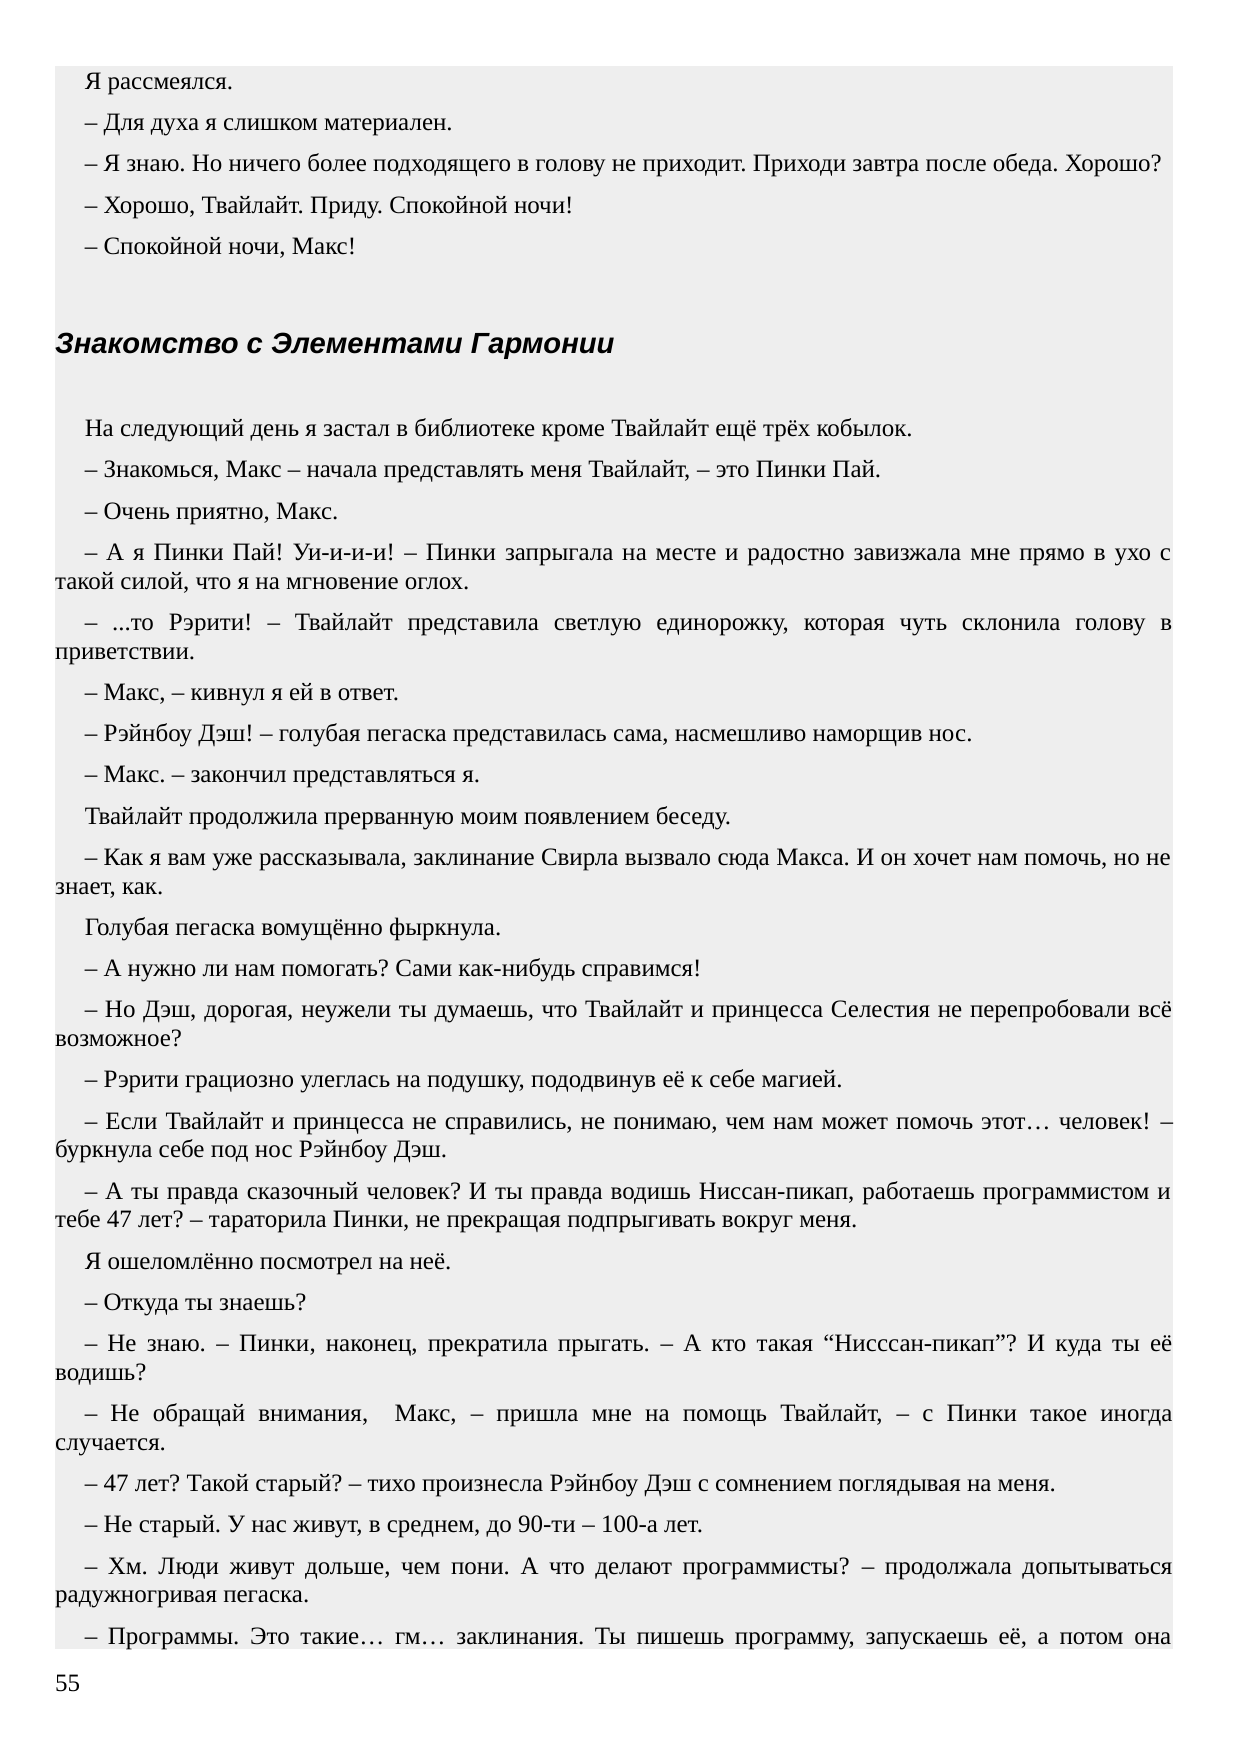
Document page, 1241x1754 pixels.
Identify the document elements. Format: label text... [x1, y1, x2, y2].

text – Я знаю. Но ничего более подходящего в голову не приходит. Приходи завтра после обеда. Хорошо? [55, 148, 1173, 177]
text – А ты правда сказочный человек? И ты правда водишь Ниссан-пикап, работаешь программистом и тебе 47 лет? – тараторила Пинки, не прекращая подпрыгивать вокруг меня. [55, 1176, 1173, 1233]
text – Программы. Это такие… гм… заклинания. Ты пишешь программу, запускаешь её, а потом она [55, 1621, 1173, 1649]
text Твайлайт продолжила прерванную моим появлением беседу. [55, 801, 1173, 829]
text – Макс, – кивнул я ей в ответ. [55, 677, 1173, 706]
text – Не знаю. – Пинки, наконец, прекратила прыгать. – А кто такая “Нисссан-пикап”? И куда ты её водишь? [55, 1328, 1173, 1386]
text – А я Пинки Пай! Уи-и-и-и! – Пинки запрыгала на месте и радостно завизжала мне прямо в ухо с такой силой, что я на мгновение оглох. [55, 537, 1173, 594]
text – Спокойной ночи, Макс! [55, 231, 1173, 260]
text – Знакомься, Макс – начала представлять меня Твайлайт, – это Пинки Пай. [55, 454, 1173, 483]
text – Макс. – закончил представляться я. [55, 759, 1173, 788]
text – Как я вам уже рассказывала, заклинание Свирла вызвало сюда Макса. И он хочет нам помочь, но не знает, как. [55, 842, 1173, 899]
text – Не старый. У нас живут, в среднем, до 90-ти – 100-а лет. [55, 1509, 1173, 1538]
text Голубая пегаска вомущённо фыркнула. [55, 912, 1173, 941]
text – А нужно ли нам помогать? Сами как-нибудь справимся! [55, 953, 1173, 982]
text – Если Твайлайт и принцесса не справились, не понимаю, чем нам может помочь этот… человек! – буркнула себе под нос Рэйнбоу Дэш. [55, 1106, 1173, 1163]
text – 47 лет? Такой старый? – тихо произнесла Рэйнбоу Дэш с сомнением поглядывая на меня. [55, 1468, 1173, 1497]
text Я ошеломлённо посмотрел на неё. [55, 1246, 1173, 1274]
text – Рэйнбоу Дэш! – голубая пегаска представилась сама, насмешливо наморщив нос. [55, 718, 1173, 747]
text – Но Дэш, дорогая, неужели ты думаешь, что Твайлайт и принцесса Селестия не перепробовали всё возможное? [55, 994, 1173, 1052]
text Я рассмеялся. [55, 66, 1173, 95]
text – Для духа я слишком материален. [55, 107, 1173, 136]
text – Хорошо, Твайлайт. Приду. Спокойной ночи! [55, 190, 1173, 218]
text – Хм. Люди живут дольше, чем пони. А что делают программисты? – продолжала допытываться радужногривая пегаска. [55, 1551, 1173, 1608]
text – Рэрити грациозно улеглась на подушку, пододвинув её к себе магией. [55, 1064, 1173, 1093]
subtitle Знакомство с Элементами Гармонии [55, 326, 1173, 359]
text – Откуда ты знаешь? [55, 1287, 1173, 1316]
text – Не обращай внимания, Макс, – пришла мне на помощь Твайлайт, – с Пинки такое иногда случается. [55, 1398, 1173, 1456]
text – ...то Рэрити! – Твайлайт представила светлую единорожку, которая чуть склонила голову в приветствии. [55, 607, 1173, 664]
text – Очень приятно, Макс. [55, 496, 1173, 524]
text На следующий день я застал в библиотеке кроме Твайлайт ещё трёх кобылок. [55, 413, 1173, 442]
